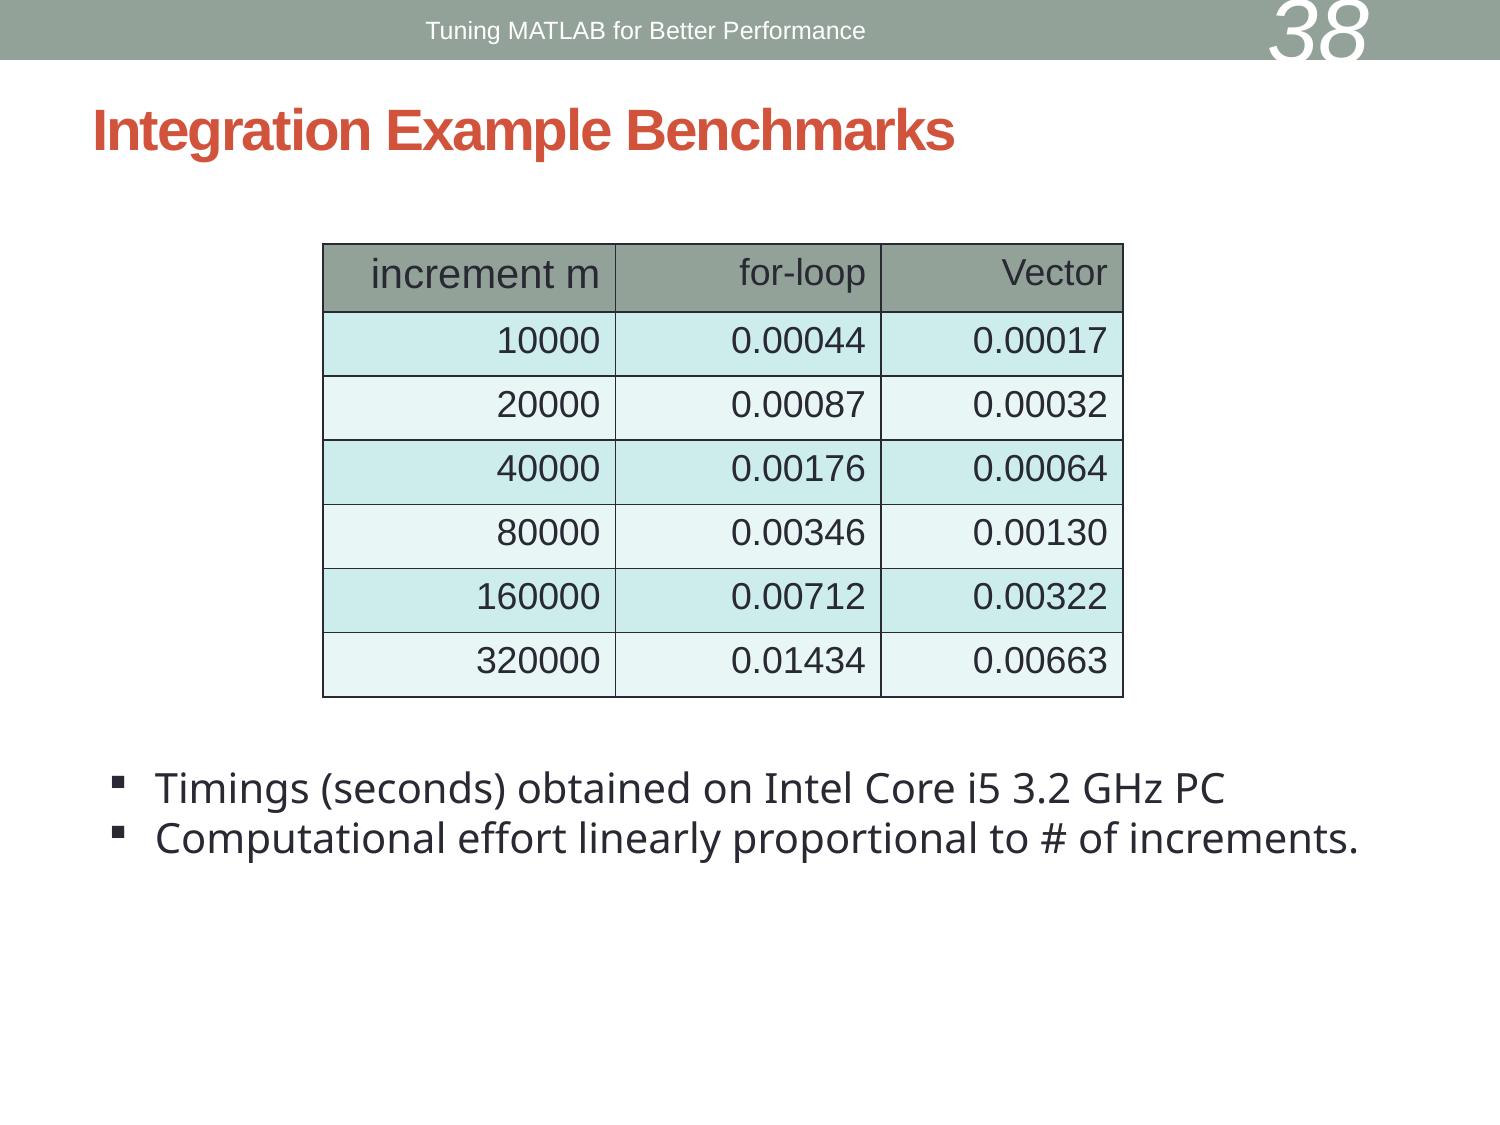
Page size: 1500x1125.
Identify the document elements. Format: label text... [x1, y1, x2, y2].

table_header increment m [324, 245, 615, 311]
table_cell 0.00346 [616, 505, 880, 568]
table_cell 40000 [324, 441, 615, 504]
table_cell 0.00064 [882, 441, 1122, 504]
table_cell 0.00017 [882, 313, 1122, 375]
text_box Timings (seconds) obtained on Intel Core i5 3.2 GHz PC Computational effort linearly proportional to # of increments. [93, 754, 1426, 870]
table_cell 160000 [324, 569, 615, 632]
table_cell 20000 [324, 377, 615, 439]
table_cell 80000 [324, 505, 615, 568]
table_cell 0.00663 [882, 633, 1122, 696]
table_cell 0.00176 [616, 441, 880, 504]
footer Tuning MATLAB for Better Performance [410, 3, 1086, 57]
slide_number [1252, 0, 1428, 54]
title Integration Example Benchmarks [77, 66, 1357, 188]
table_header Vector [882, 245, 1122, 311]
table_cell 320000 [324, 633, 615, 696]
table_header for-loop [616, 245, 880, 311]
table_cell 0.01434 [616, 633, 880, 696]
table_cell 0.00044 [616, 313, 880, 375]
table_cell 0.00130 [882, 505, 1122, 568]
table_cell 0.00712 [616, 569, 880, 632]
table_cell 0.00322 [882, 569, 1122, 632]
table_cell 10000 [324, 313, 615, 375]
table_cell 0.00032 [882, 377, 1122, 439]
table_cell 0.00087 [616, 377, 880, 439]
